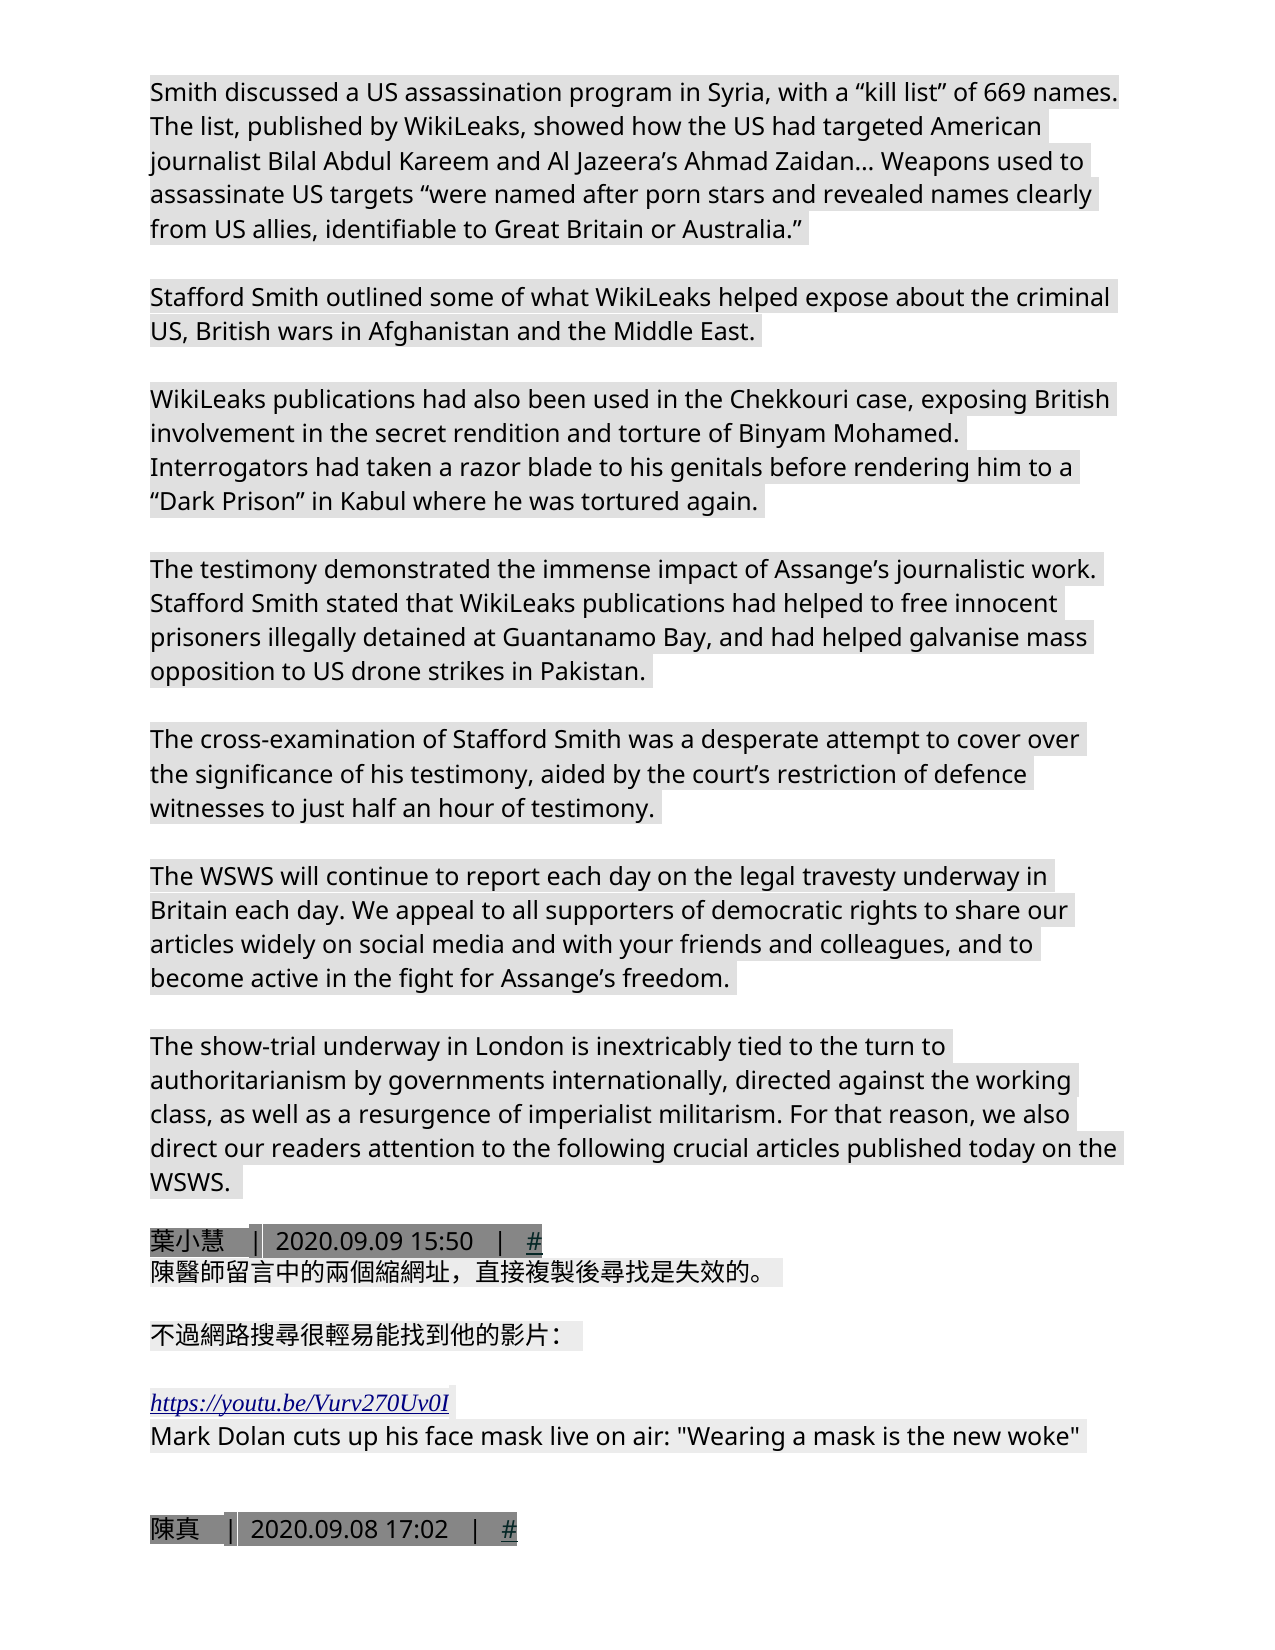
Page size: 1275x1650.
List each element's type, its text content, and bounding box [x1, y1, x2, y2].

text Smith discussed a US assassination program in Syria, with a “kill list” of 669 names. The list, published by WikiLeaks, showed how the US had targeted American journalist Bilal Abdul Kareem and Al Jazeera’s Ahmad Zaidan… Weapons used to assassinate US targets “were named after porn stars and revealed names clearly from US allies, identifiable to Great Britain or Australia.” Stafford Smith outlined some of what WikiLeaks helped expose about the criminal US, British wars in Afghanistan and the Middle East. WikiLeaks publications had also been used in the Chekkouri case, exposing British involvement in the secret rendition and torture of Binyam Mohamed. Interrogators had taken a razor blade to his genitals before rendering him to a “Dark Prison” in Kabul where he was tortured again. The testimony demonstrated the immense impact of Assange’s journalistic work. Stafford Smith stated that WikiLeaks publications had helped to free innocent prisoners illegally detained at Guantanamo Bay, and had helped galvanise mass opposition to US drone strikes in Pakistan. The cross-examination of Stafford Smith was a desperate attempt to cover over the significance of his testimony, aided by the court’s restriction of defence witnesses to just half an hour of testimony. The WSWS will continue to report each day on the legal travesty underway in Britain each day. We appeal to all supporters of democratic rights to share our articles widely on social media and with your friends and colleagues, and to become active in the fight for Assange’s freedom. The show-trial underway in London is inextricably tied to the turn to authoritarianism by governments internationally, directed against the working class, as well as a resurgence of imperialist militarism. For that reason, we also direct our readers attention to the following crucial articles published today on the WSWS. [150, 75, 1125, 1199]
text 葉小慧 | 2020.09.09 15:50 | # [150, 1224, 1125, 1258]
text 陳醫師留言中的兩個縮網址，直接複製後尋找是失效的。 不過網路搜尋很輕易能找到他的影片： https://youtu.be/Vurv270Uv0I Mark Dolan cuts up his face mask live on air: "Wearing a mask is the new woke" [150, 1258, 1125, 1487]
text 陳真 | 2020.09.08 17:02 | # [150, 1512, 1125, 1546]
